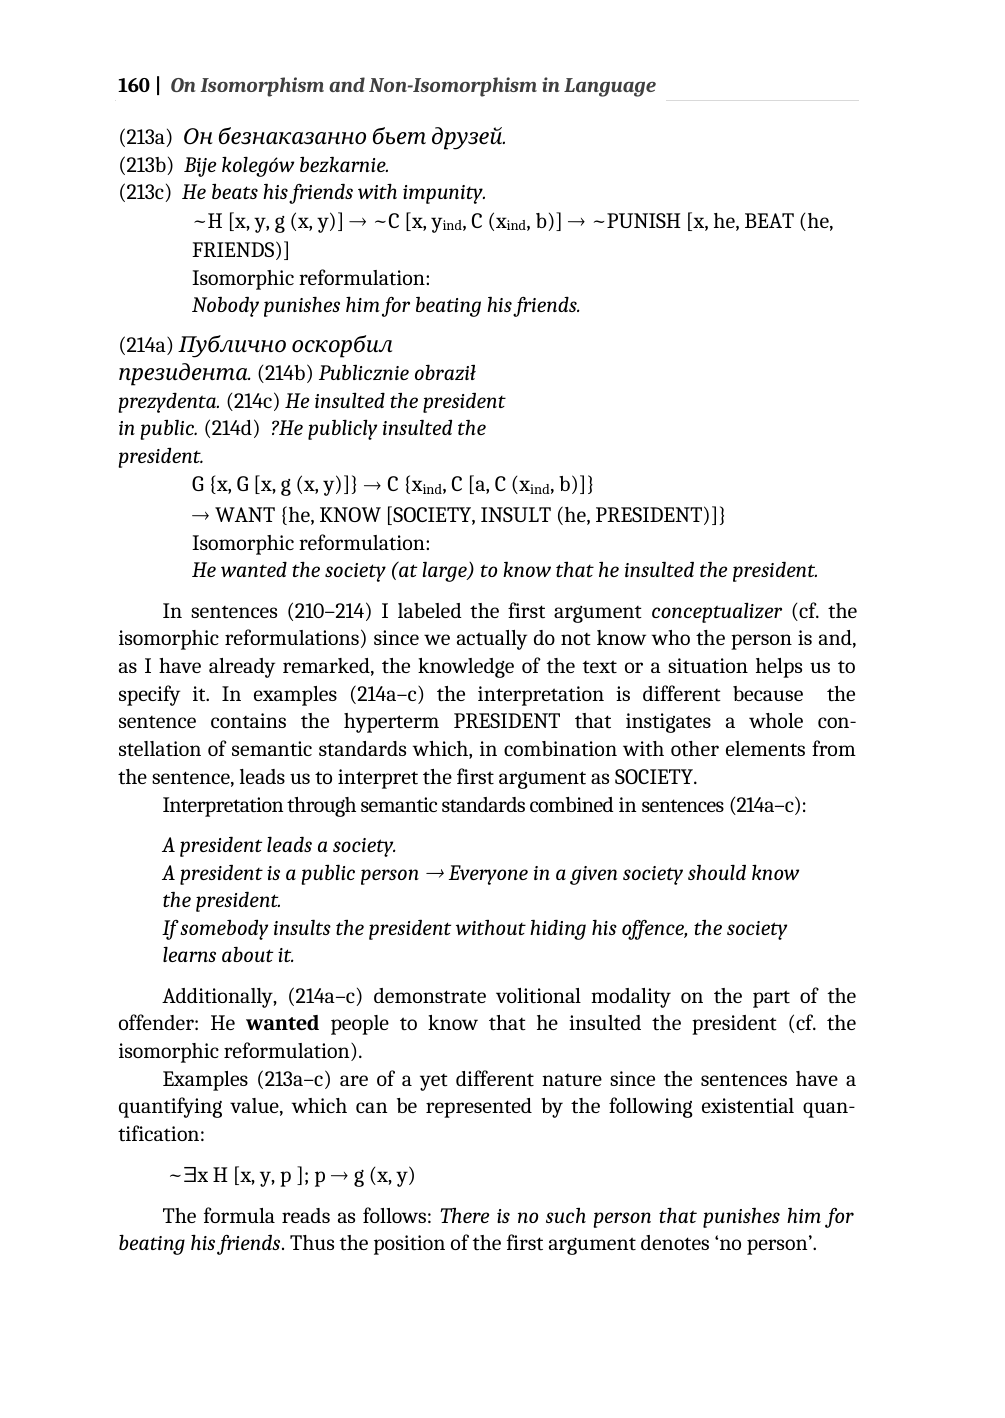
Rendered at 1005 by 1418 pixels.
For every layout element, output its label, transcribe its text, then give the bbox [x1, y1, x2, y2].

text (213b) Bije kolegów bezkarnie. [118, 152, 871, 177]
text Examples (213a–c) are of a yet different nature since the sentences have a quantifying value, which can be represented by the following existential quan- tification: [118, 1067, 857, 1147]
text Additionally, (214a–c) demonstrate volitional modality on the part of the offender: He wanted people to know that he insulted the president (cf. the isomorphic reformulation). [118, 983, 857, 1064]
text A president leads a society. [162, 832, 871, 858]
text (213a) Он безнаказанно бьет друзей. [118, 124, 871, 150]
text Interpretation through semantic standards combined in sentences (214a–c): [162, 792, 871, 818]
text Isomorphic reformulation: [192, 531, 871, 556]
text Isomorphic reformulation: [192, 265, 871, 290]
text ~H [x, y, g (x, y)]  ~C [x, yind, C (xind, b)]  ~PUNISH [x, he, BEAT (he, FRIENDS)] [192, 208, 871, 263]
text  WANT {he, KNOW [SOCIETY, INSULT (he, PRESIDENT)]} [192, 502, 871, 528]
text If somebody insults the president without hiding his offence, the society learns about it. [162, 916, 832, 968]
text A president is a public person  Everyone in a given society should know the president. [162, 859, 832, 913]
text Nobody punishes him for beating his friends. [192, 293, 871, 318]
text He wanted the society (at large) to know that he insulted the president. [192, 558, 871, 583]
text G {x, G [x, g (x, y)]}  C {xind, C [a, C (xind, b)]} [192, 471, 871, 500]
text In sentences (210–214) I labeled the first argument conceptualizer (cf. the isomorphic reformulations) since we actually do not know who the person is and, as I have already remarked, the knowledge of the text or a situation helps us to specify it. In examples (214a–c) the interpretation is different because the sentence contains the hyperterm PRESIDENT that instigates a whole con- stellation of semantic standards which, in combination with other elements from the sentence, leads us to interpret the first argument as SOCIETY. [118, 598, 857, 790]
text (213c) He beats his friends with impunity. [118, 180, 871, 205]
text The formula reads as follows: There is no such person that punishes him for beating his friends. Thus the position of the first argument denotes ‘no person’. [118, 1203, 856, 1256]
text (214a) Публично оскорбил президента. (214b) Publicznie obraził prezydenta. (214c) He insulted the president in public. (214d) ?He publicly insulted the president. [118, 333, 516, 469]
text ~x H [x, y, p ]; p  g (x, y) [167, 1162, 871, 1188]
